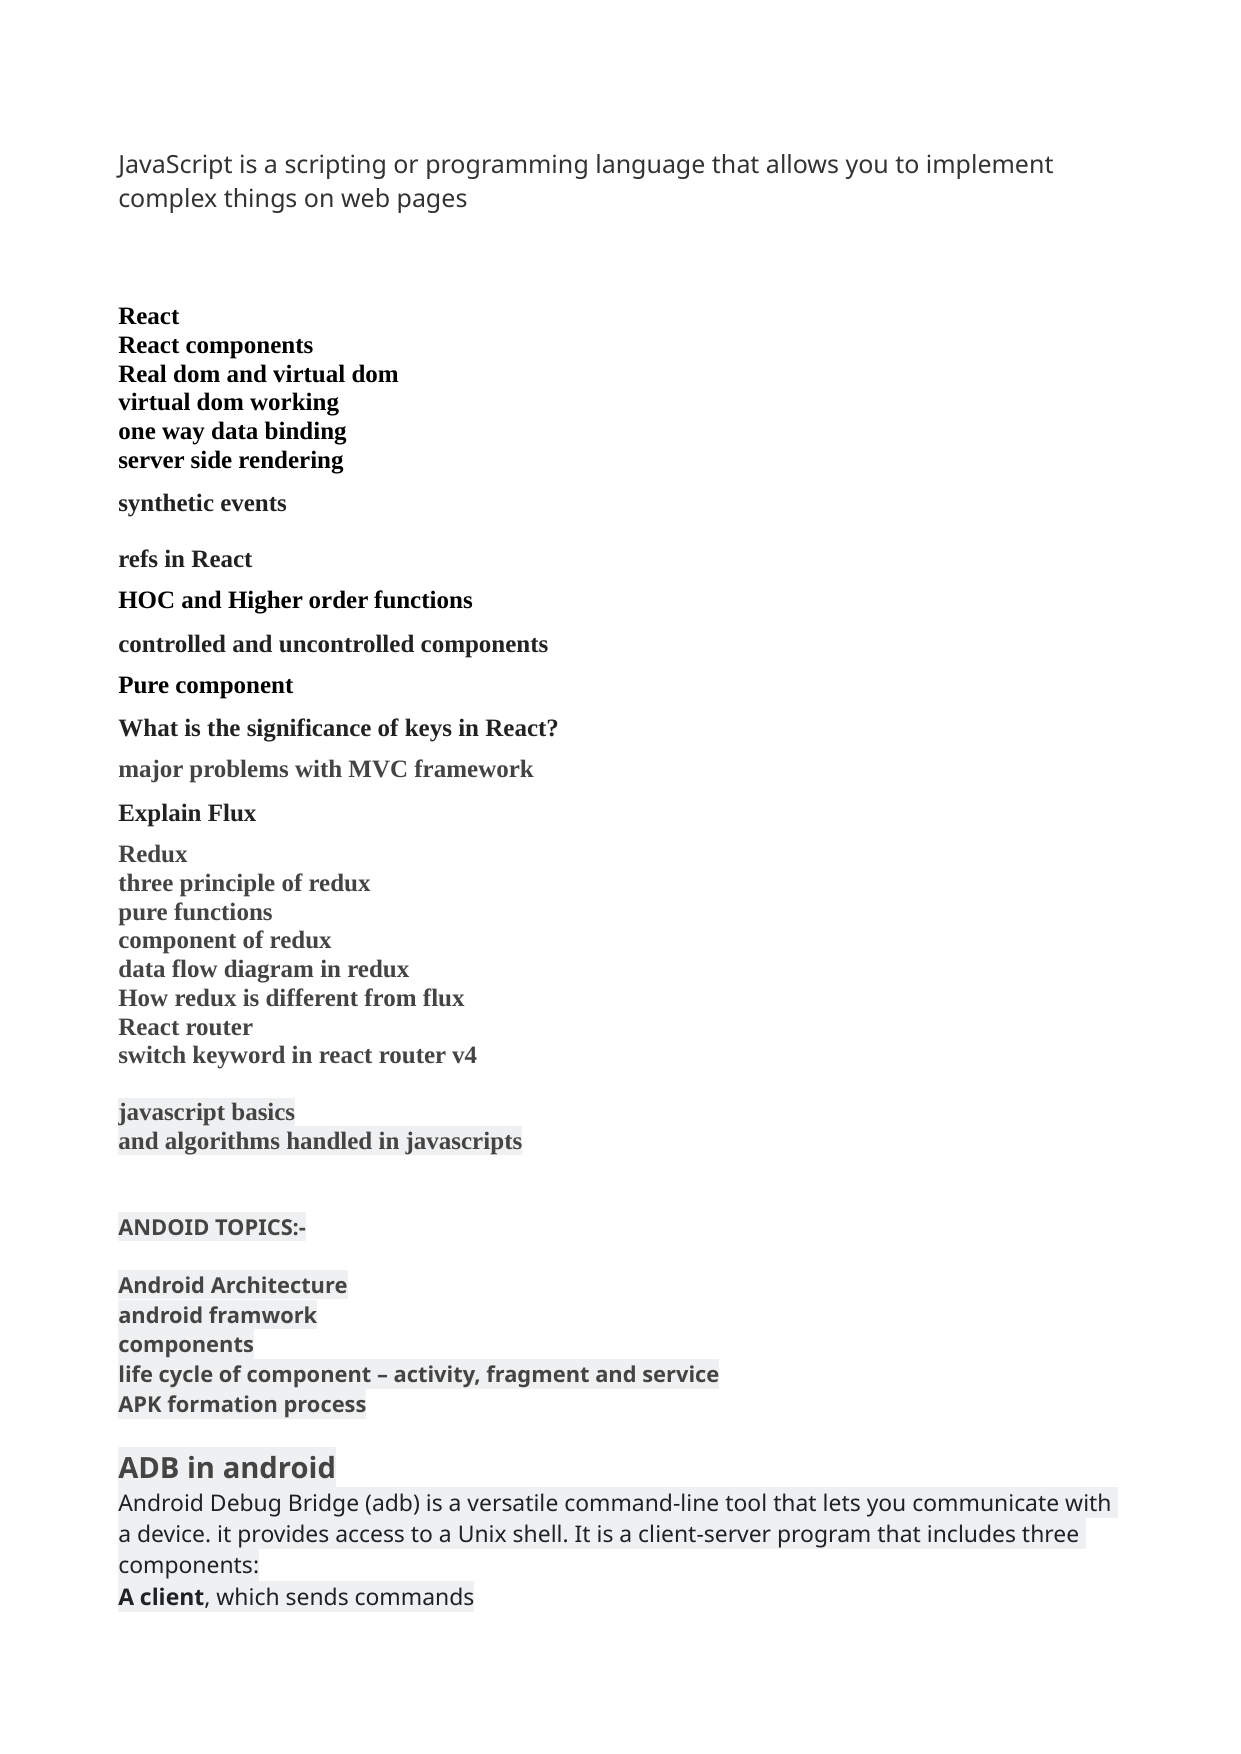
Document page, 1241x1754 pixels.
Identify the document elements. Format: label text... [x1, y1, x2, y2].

text Real dom and virtual dom [118, 359, 1122, 387]
text android framwork [118, 1299, 1122, 1329]
text major problems with MVC framework [118, 754, 1122, 783]
text Redux [118, 839, 1122, 868]
text Android Architecture [118, 1270, 1122, 1299]
subtitle What is the significance of keys in React? [118, 713, 1122, 742]
text components [118, 1329, 1122, 1359]
text component of redux [118, 925, 1122, 954]
text React components [118, 330, 1122, 359]
subtitle refs in React [118, 544, 1122, 573]
text one way data binding [118, 416, 1122, 445]
text React [118, 301, 1122, 330]
subtitle Explain Flux [118, 798, 1122, 827]
text A client, which sends commands [118, 1581, 1122, 1612]
text switch keyword in react router v4 [118, 1040, 1122, 1069]
subtitle controlled and uncontrolled components [118, 629, 1122, 657]
text Android Debug Bridge (adb) is a versatile command-line tool that lets you communicate with a device. it provides access to a Unix shell. It is a client-server program that includes three components: [118, 1487, 1122, 1581]
text How redux is different from flux [118, 983, 1122, 1012]
text virtual dom working [118, 387, 1122, 416]
text three principle of redux [118, 868, 1122, 897]
text ADB in android [118, 1447, 1122, 1487]
text javascript basics [118, 1097, 1122, 1126]
subtitle synthetic events [118, 488, 1122, 517]
text pure functions [118, 897, 1122, 925]
text APK formation process [118, 1389, 1122, 1419]
text HOC and Higher order functions [118, 585, 1122, 614]
text life cycle of component – activity, fragment and service [118, 1359, 1122, 1389]
text server side rendering [118, 445, 1122, 474]
text and algorithms handled in javascripts [118, 1126, 1122, 1155]
text ANDOID TOPICS:- [118, 1212, 1122, 1241]
text JavaScript is a scripting or programming language that allows you to implement complex things on web pages [118, 147, 1122, 215]
text Pure component [118, 670, 1122, 699]
text React router [118, 1012, 1122, 1040]
text data flow diagram in redux [118, 954, 1122, 983]
